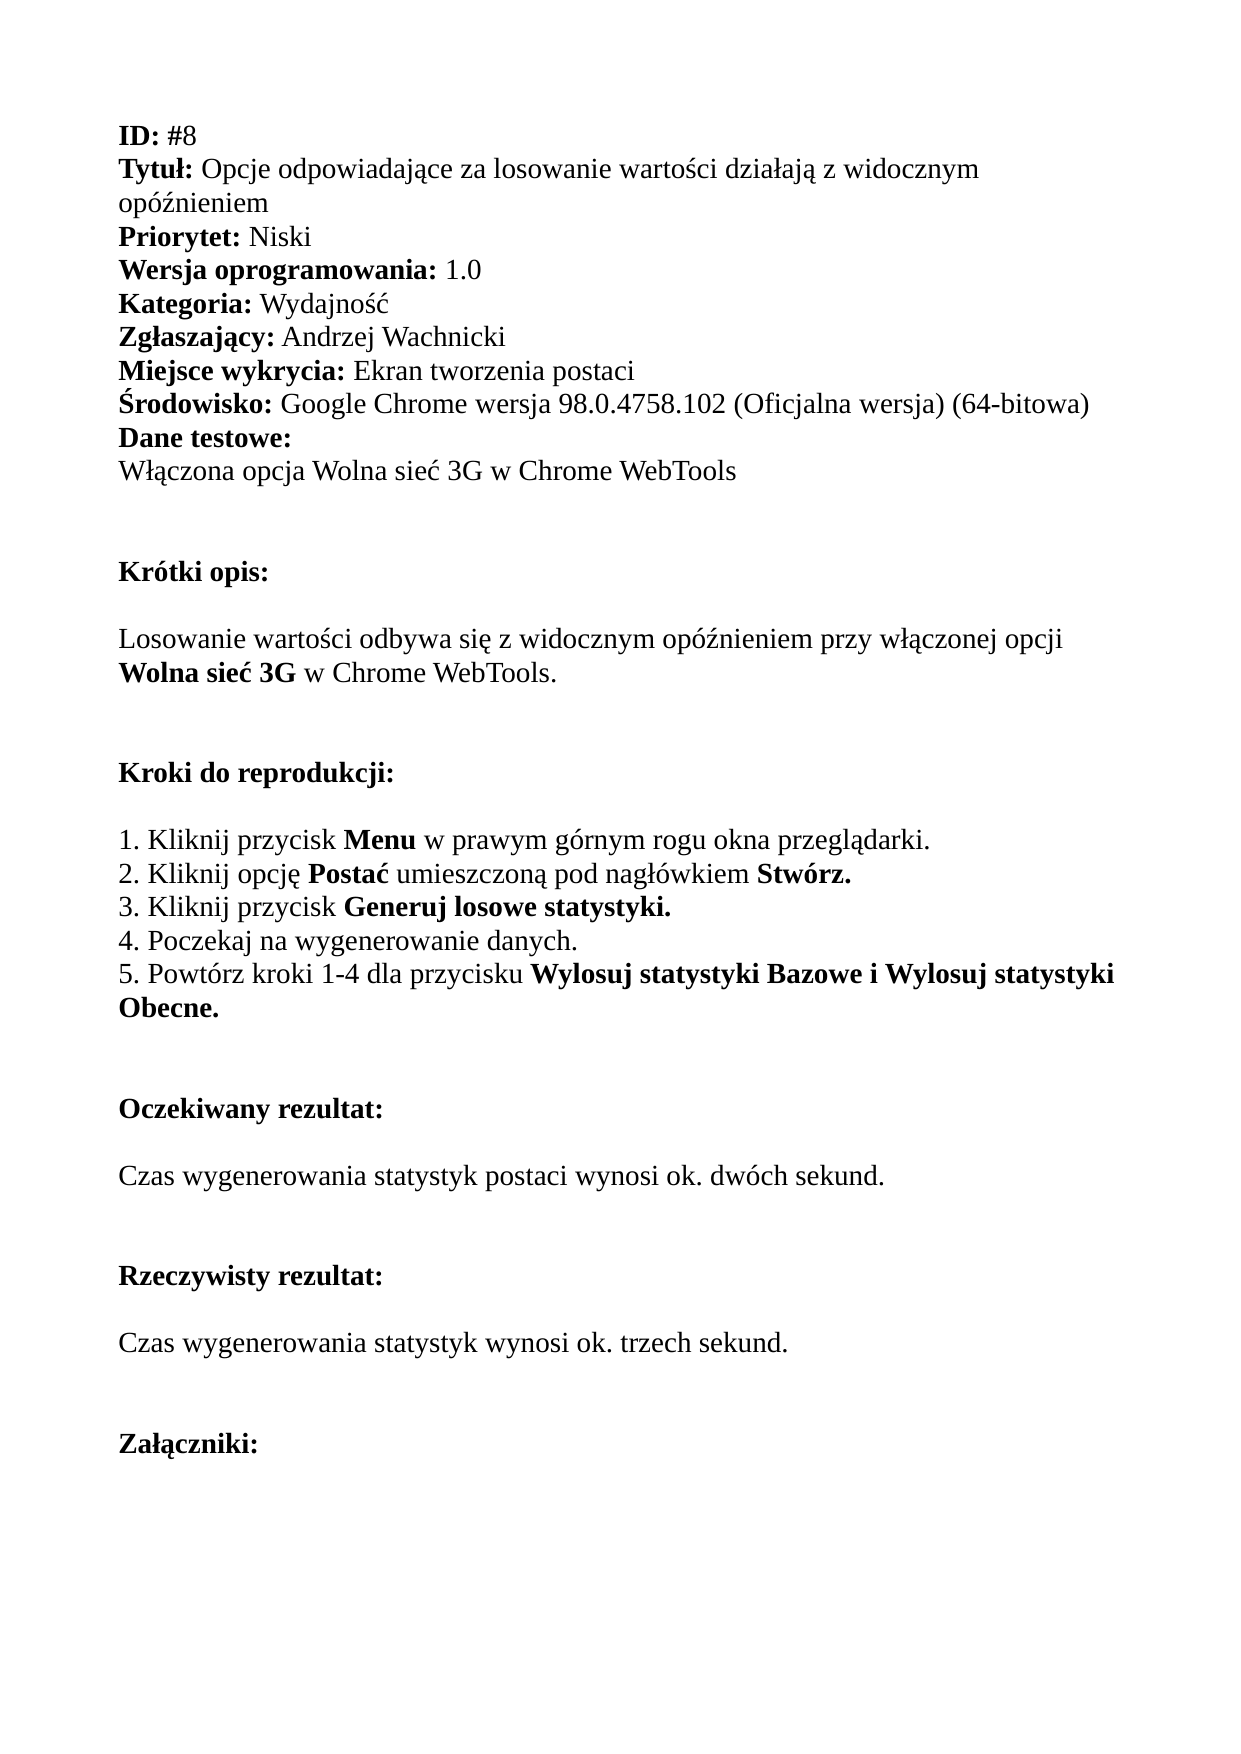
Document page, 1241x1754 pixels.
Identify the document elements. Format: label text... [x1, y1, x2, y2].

text Tytuł: Opcje odpowiadające za losowanie wartości działają z widocznym opóźnieniem [118, 152, 1122, 219]
text Dane testowe: [118, 420, 1122, 453]
text 2. Kliknij opcję Postać umieszczoną pod nagłówkiem Stwórz. [118, 856, 1122, 889]
text Czas wygenerowania statystyk postaci wynosi ok. dwóch sekund. [118, 1158, 1122, 1191]
text Wersja oprogramowania: 1.0 [118, 252, 1122, 286]
text Oczekiwany rezultat: [118, 1091, 1122, 1124]
text Czas wygenerowania statystyk wynosi ok. trzech sekund. [118, 1326, 1122, 1359]
text Rzeczywisty rezultat: [118, 1258, 1122, 1292]
text Włączona opcja Wolna sieć 3G w Chrome WebTools [118, 453, 1122, 487]
text Krótki opis: [118, 554, 1122, 588]
text 4. Poczekaj na wygenerowanie danych. [118, 923, 1122, 957]
text 1. Kliknij przycisk Menu w prawym górnym rogu okna przeglądarki. [118, 822, 1122, 856]
text Miejsce wykrycia: Ekran tworzenia postaci [118, 353, 1122, 386]
text ID: #8 [118, 118, 1122, 152]
text 3. Kliknij przycisk Generuj losowe statystyki. [118, 889, 1122, 923]
text Priorytet: Niski [118, 219, 1122, 252]
text Zgłaszający: Andrzej Wachnicki [118, 319, 1122, 353]
text Losowanie wartości odbywa się z widocznym opóźnieniem przy włączonej opcji Wolna sieć 3G w Chrome WebTools. [118, 621, 1122, 688]
text Kroki do reprodukcji: [118, 755, 1122, 789]
text Środowisko: Google Chrome wersja 98.0.4758.102 (Oficjalna wersja) (64-bitowa) [118, 386, 1122, 420]
text Załączniki: [118, 1426, 1122, 1460]
text Kategoria: Wydajność [118, 286, 1122, 319]
text 5. Powtórz kroki 1-4 dla przycisku Wylosuj statystyki Bazowe i Wylosuj statystyki Obecne. [118, 957, 1122, 1024]
